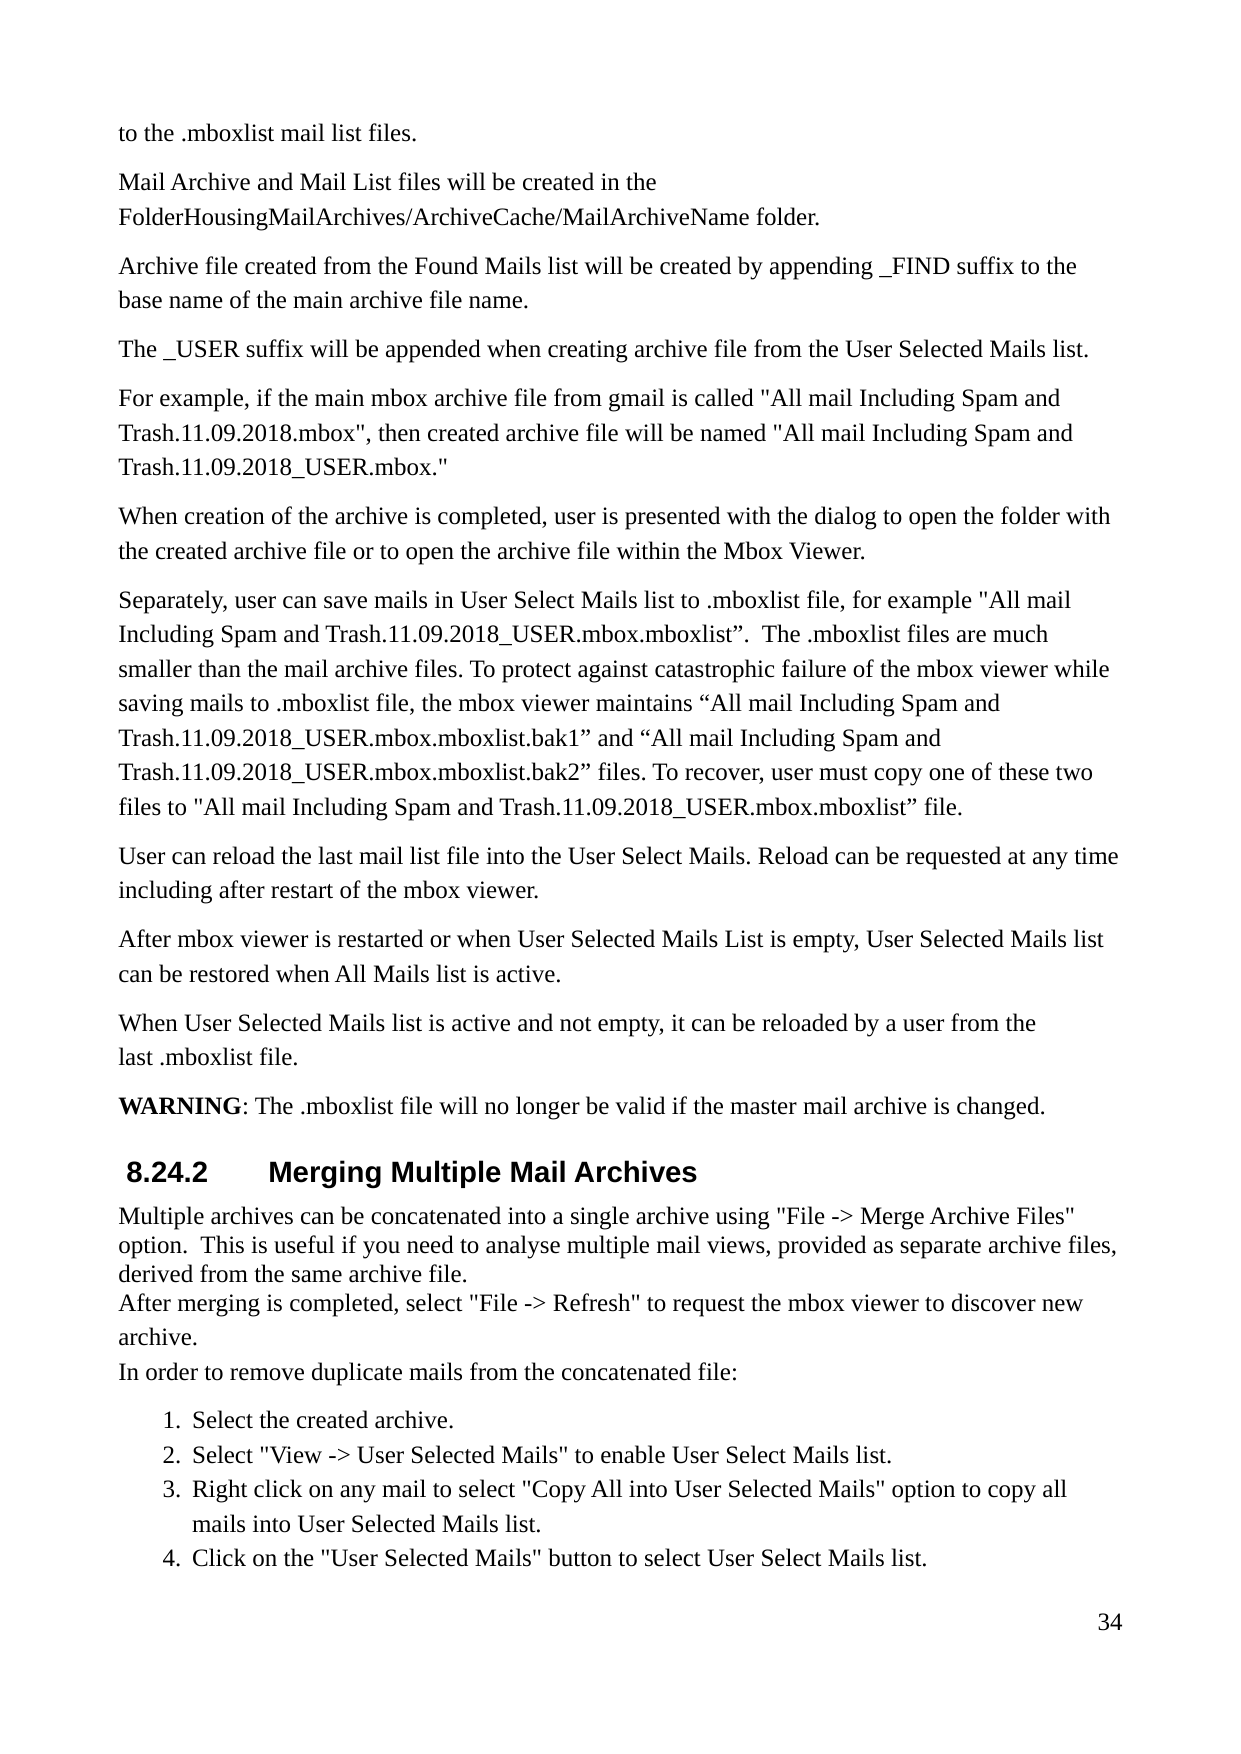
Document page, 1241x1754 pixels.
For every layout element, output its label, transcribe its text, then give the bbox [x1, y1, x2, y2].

text WARNING: The .mboxlist file will no longer be valid if the master mail archive is changed. [118, 1091, 1122, 1120]
text After merging is completed, select "File -> Refresh" to request the mbox viewer to discover new archive. In order to remove duplicate mails from the concatenated file: [118, 1288, 1122, 1385]
text The _USER suffix will be appended when creating archive file from the User Selected Mails list. [118, 334, 1122, 363]
text When creation of the archive is completed, user is presented with the dialog to open the folder with the created archive file or to open the archive file within the Mbox Viewer. [118, 501, 1122, 564]
text Multiple archives can be concatenated into a single archive using "File -> Merge Archive Files" option. This is useful if you need to analyse multiple mail views, provided as separate archive files, derived from the same archive file. [118, 1201, 1122, 1288]
subtitle Merging Multiple Mail Archives [118, 1155, 1122, 1189]
text Mail Archive and Mail List files will be created in the FolderHousingMailArchives/ArchiveCache/MailArchiveName folder. [118, 167, 1122, 230]
list Select "View -> User Selected Mails" to enable User Select Mails list. [162, 1440, 1122, 1469]
text When User Selected Mails list is active and not empty, it can be reloaded by a user from the last .mboxlist file. [118, 1008, 1122, 1071]
list Click on the "User Selected Mails" button to select User Select Mails list. [162, 1543, 1122, 1572]
list Right click on any mail to select "Copy All into User Selected Mails" option to copy all mails into User Selected Mails list. [162, 1474, 1122, 1538]
text User can reload the last mail list file into the User Select Mails. Reload can be requested at any time including after restart of the mbox viewer. [118, 841, 1122, 904]
text After mbox viewer is restarted or when User Selected Mails List is empty, User Selected Mails list can be restored when All Mails list is active. [118, 924, 1122, 988]
text Archive file created from the Found Mails list will be created by appending _FIND suffix to the base name of the main archive file name. [118, 251, 1122, 314]
list Select the created archive. [162, 1406, 1122, 1434]
text Separately, user can save mails in User Select Mails list to .mboxlist file, for example "All mail Including Spam and Trash.11.09.2018_USER.mbox.mboxlist”. The .mboxlist files are much smaller than the mail archive files. To protect against catastrophic failure of the mbox viewer while saving mails to .mboxlist file, the mbox viewer maintains “All mail Including Spam and Trash.11.09.2018_USER.mbox.mboxlist.bak1” and “All mail Including Spam and Trash.11.09.2018_USER.mbox.mboxlist.bak2” files. To recover, user must copy one of these two files to "All mail Including Spam and Trash.11.09.2018_USER.mbox.mboxlist” file. [118, 585, 1122, 821]
text to the .mboxlist mail list files. [118, 118, 1122, 147]
text For example, if the main mbox archive file from gmail is called "All mail Including Spam and Trash.11.09.2018.mbox", then created archive file will be named "All mail Including Spam and Trash.11.09.2018_USER.mbox." [118, 383, 1122, 481]
